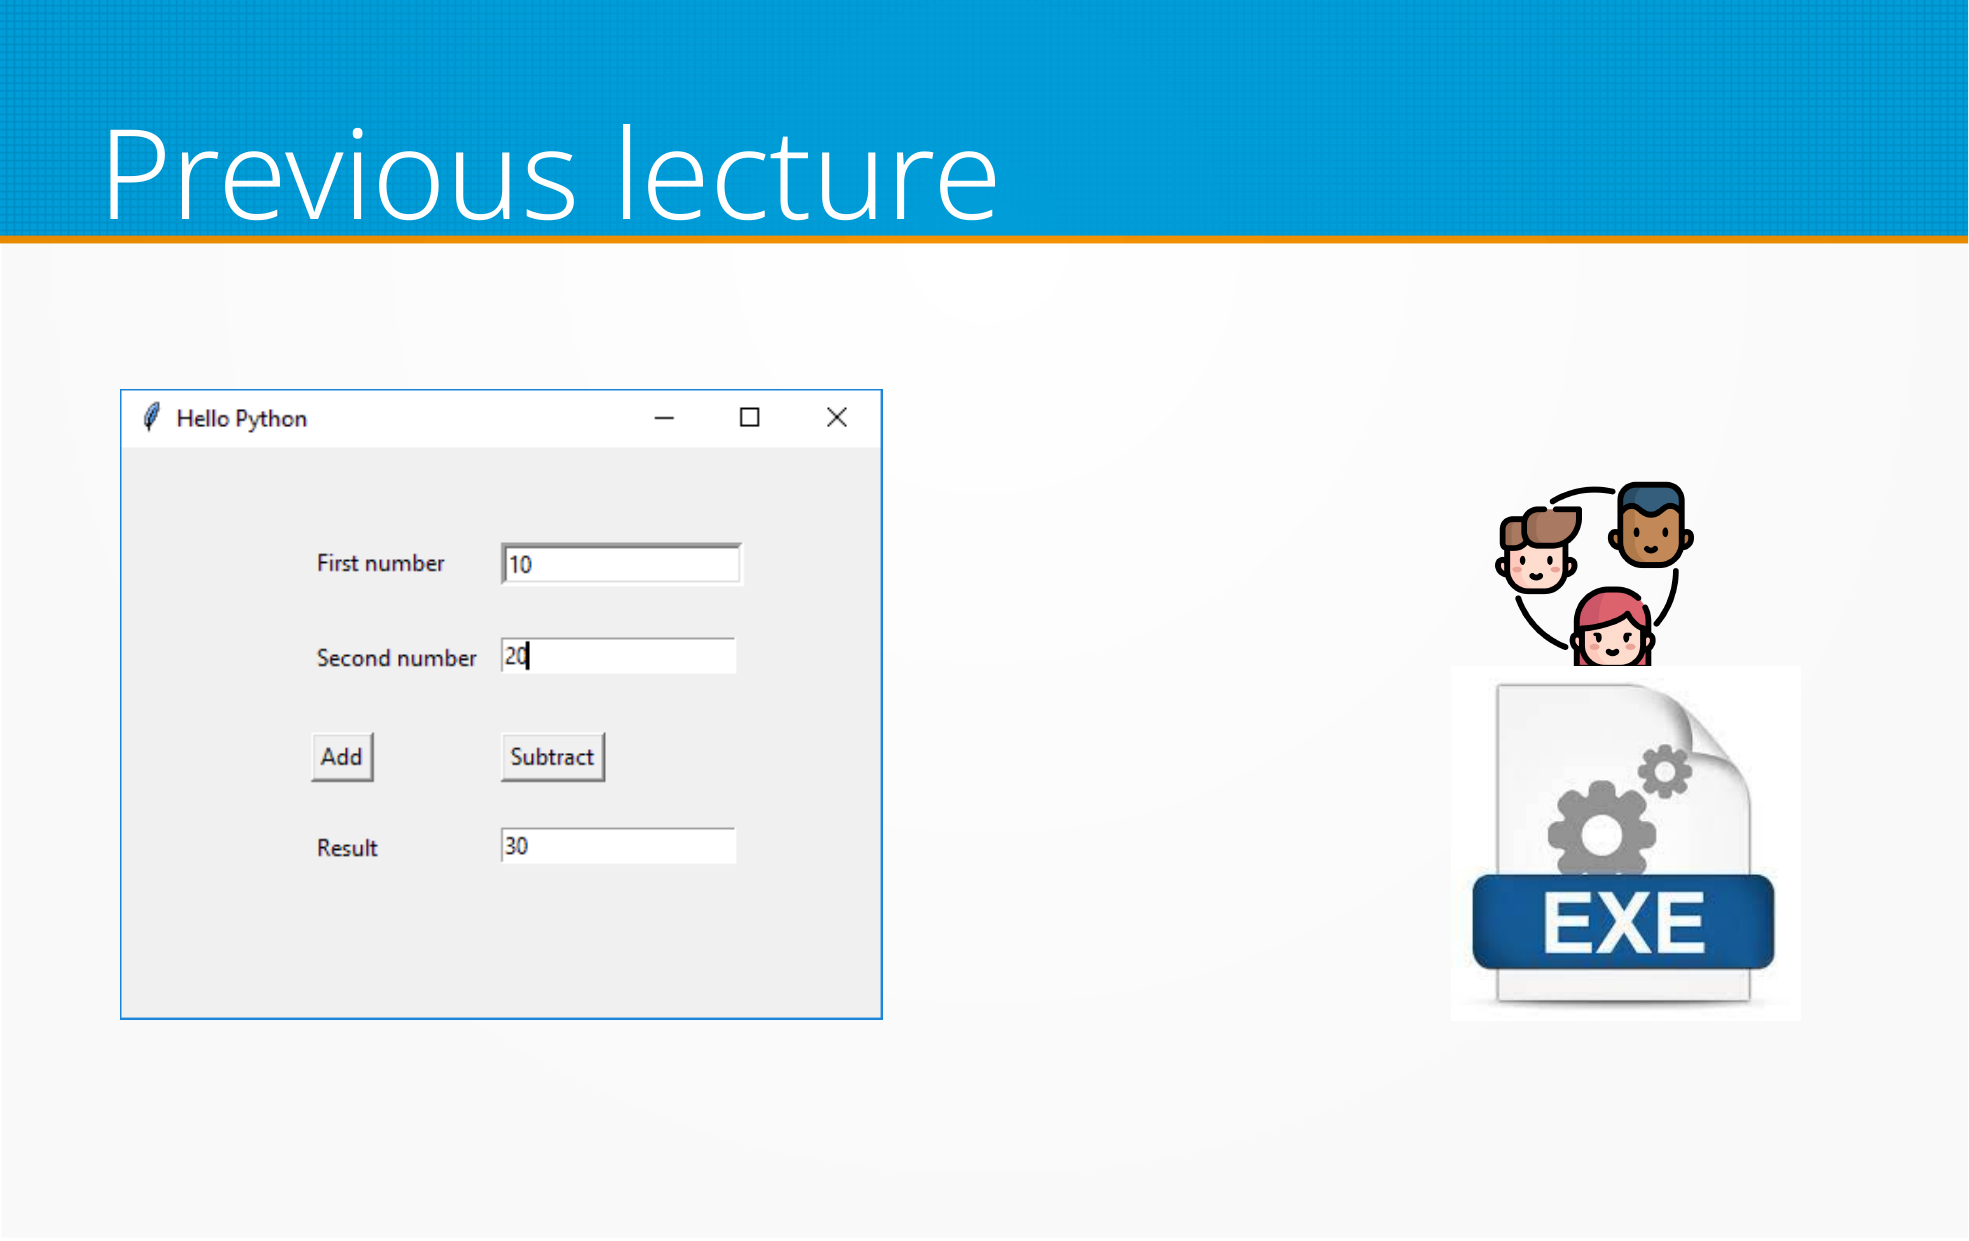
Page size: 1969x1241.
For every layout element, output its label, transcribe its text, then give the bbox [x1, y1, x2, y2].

title Previous lecture [98, 49, 1870, 257]
picture [0, 236, 1969, 1241]
